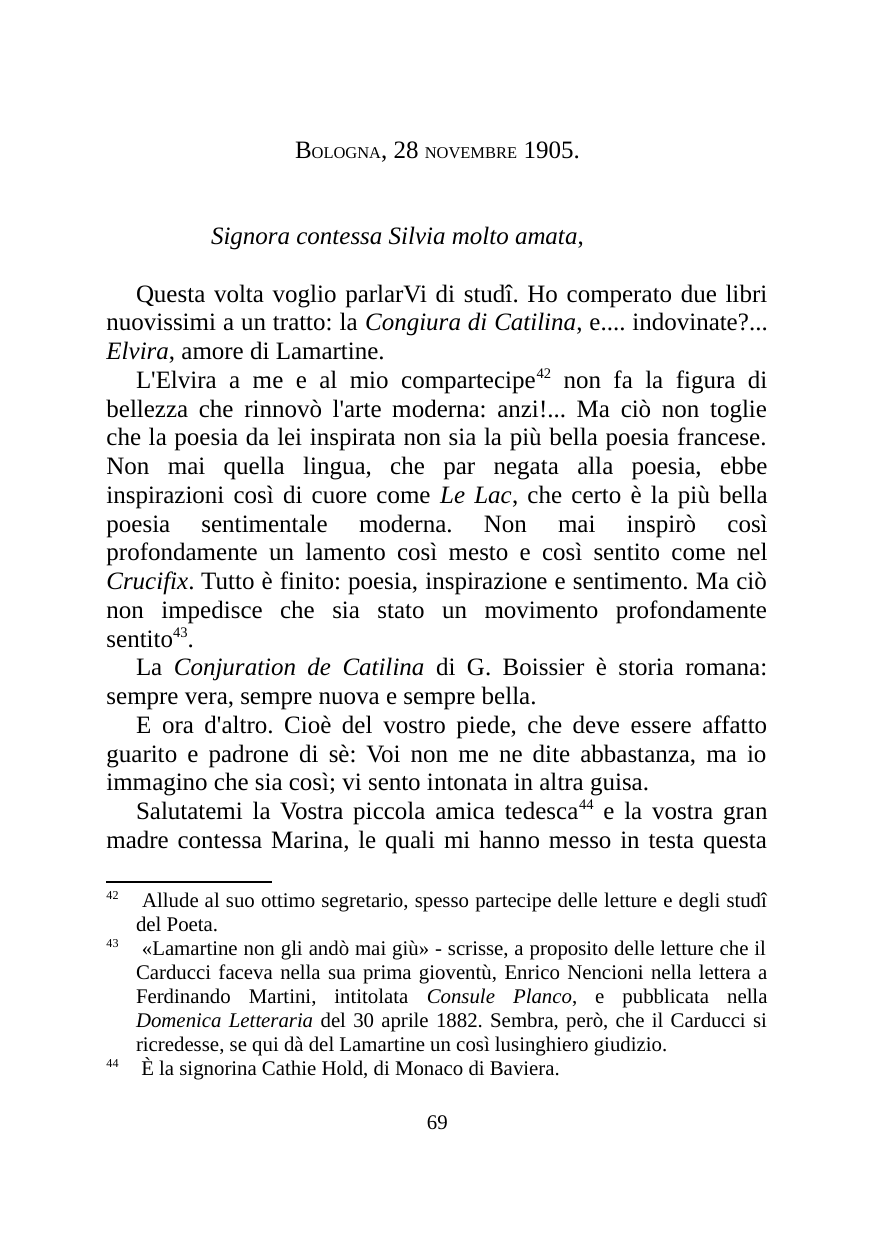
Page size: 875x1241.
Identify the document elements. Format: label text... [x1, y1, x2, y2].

text Questa volta voglio parlarVi di studî. Ho comperato due libri nuovissimi a un tratto: la Congiura di Catilina, e.... indovinate?... Elvira, amore di Lamartine. [106, 279, 768, 365]
text Allude al suo ottimo segretario, spesso partecipe delle letture e degli studî del Poeta. [106, 888, 768, 936]
text Bologna, 28 novembre 1905. [106, 135, 768, 164]
text Signora contessa Silvia molto amata, [181, 221, 768, 250]
text Salutatemi la Vostra piccola amica tedesca e la vostra gran madre contessa Marina, le quali mi hanno messo in testa questa [106, 796, 768, 854]
text È la signorina Cathie Hold, di Monaco di Baviera. [106, 1056, 768, 1080]
text «Lamartine non gli andò mai giù» - scrisse, a proposito delle letture che il Carducci faceva nella sua prima gioventù, Enrico Nencioni nella lettera a Ferdinando Martini, intitolata Consule Planco, e pubblicata nella Domenica Letteraria del 30 aprile 1882. Sembra, però, che il Carducci si ricredesse, se qui dà del Lamartine un così lusinghiero giudizio. [106, 936, 768, 1056]
text La Conjuration de Catilina di G. Boissier è storia romana: sempre vera, sempre nuova e sempre bella. [106, 652, 768, 710]
text L'Elvira a me e al mio compartecipe non fa la figura di bellezza che rinnovò l'arte moderna: anzi!... Ma ciò non toglie che la poesia da lei inspirata non sia la più bella poesia francese. Non mai quella lingua, che par negata alla poesia, ebbe inspirazioni così di cuore come Le Lac, che certo è la più bella poesia sentimentale moderna. Non mai inspirò così profondamente un lamento così mesto e così sentito come nel Crucifix. Tutto è finito: poesia, inspirazione e sentimento. Ma ciò non impedisce che sia stato un movimento profondamente sentito. [106, 365, 768, 652]
text E ora d'altro. Cioè del vostro piede, che deve essere affatto guarito e padrone di sè: Voi non me ne dite abbastanza, ma io immagino che sia così; vi sento intonata in altra guisa. [106, 710, 768, 796]
